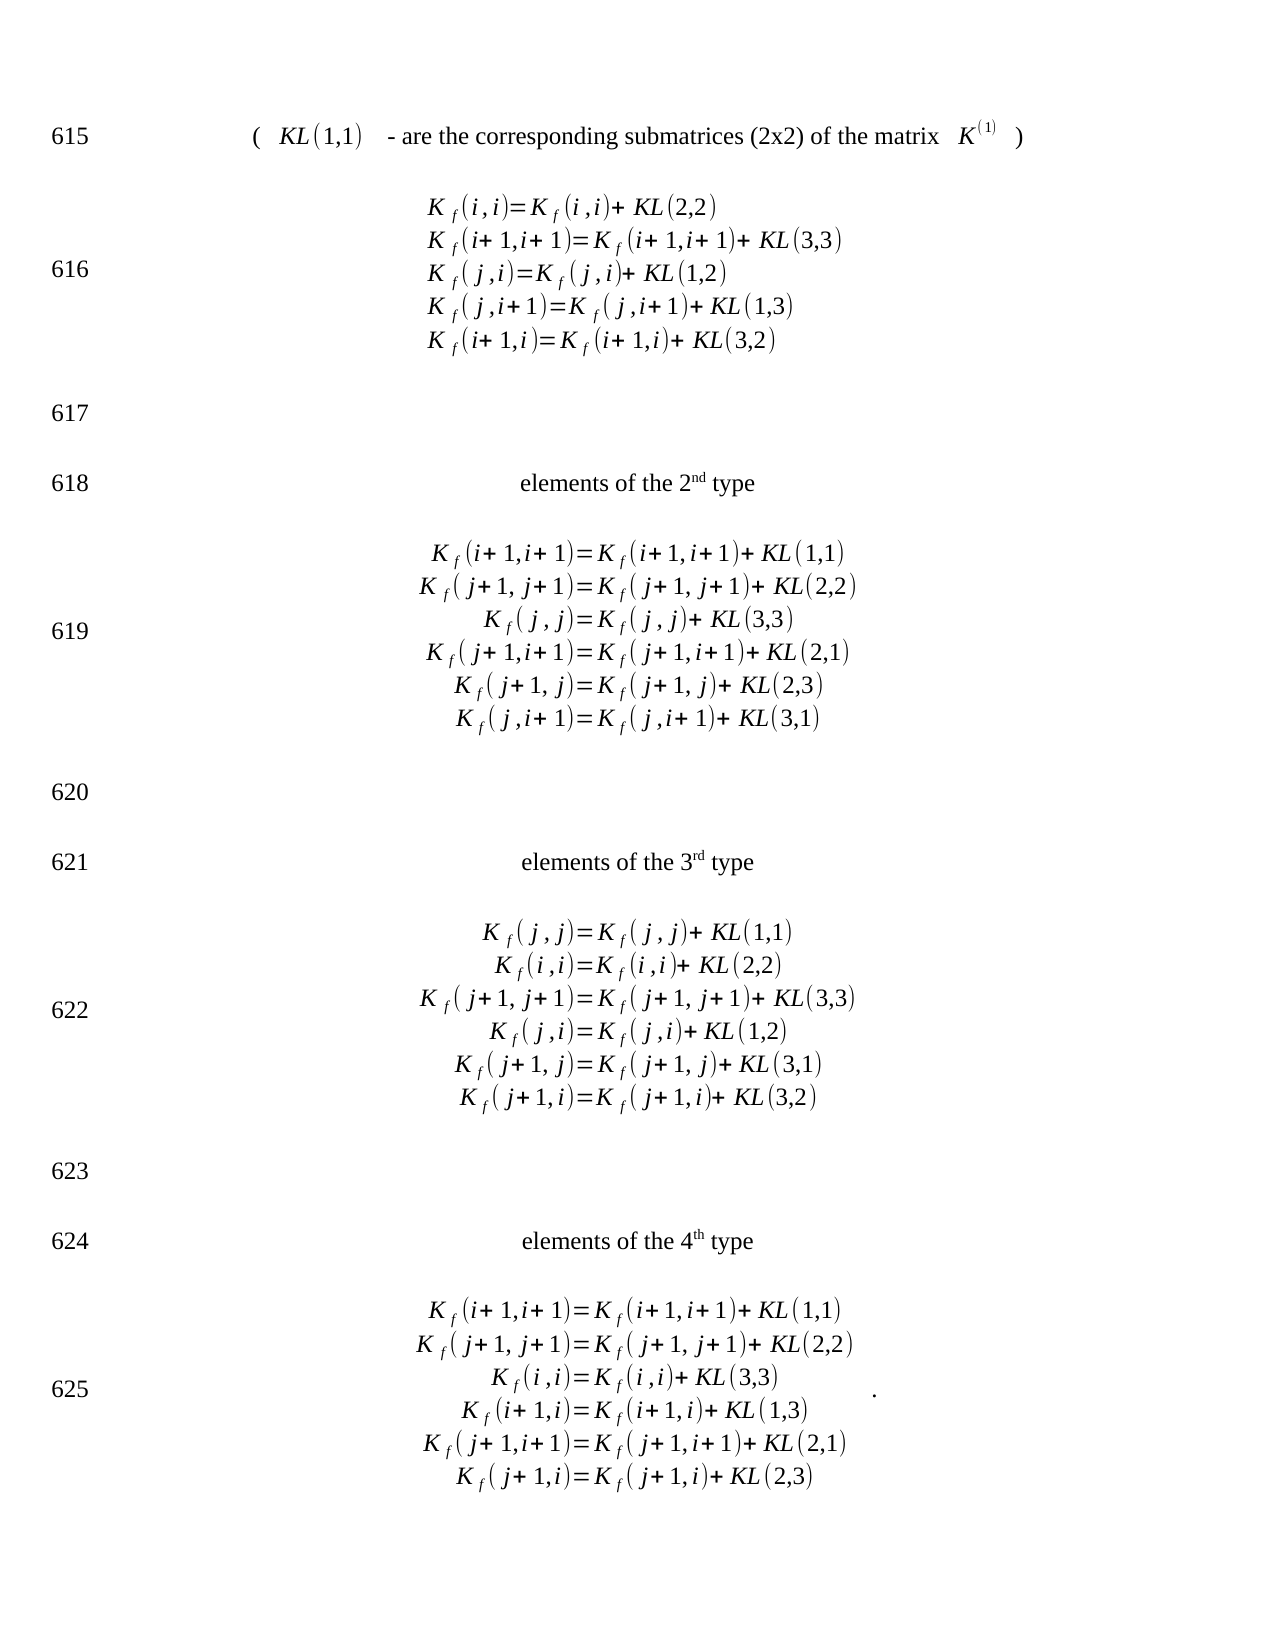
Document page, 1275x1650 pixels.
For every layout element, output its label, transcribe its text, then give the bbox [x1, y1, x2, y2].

text elements of the 3rd type [118, 847, 1157, 876]
text . [118, 1296, 1157, 1494]
text elements of the 4th type [118, 1226, 1157, 1255]
text elements of the 2nd type [118, 468, 1157, 497]
text ( - are the corresponding submatrices (2x2) of the matrix) [118, 118, 1157, 151]
